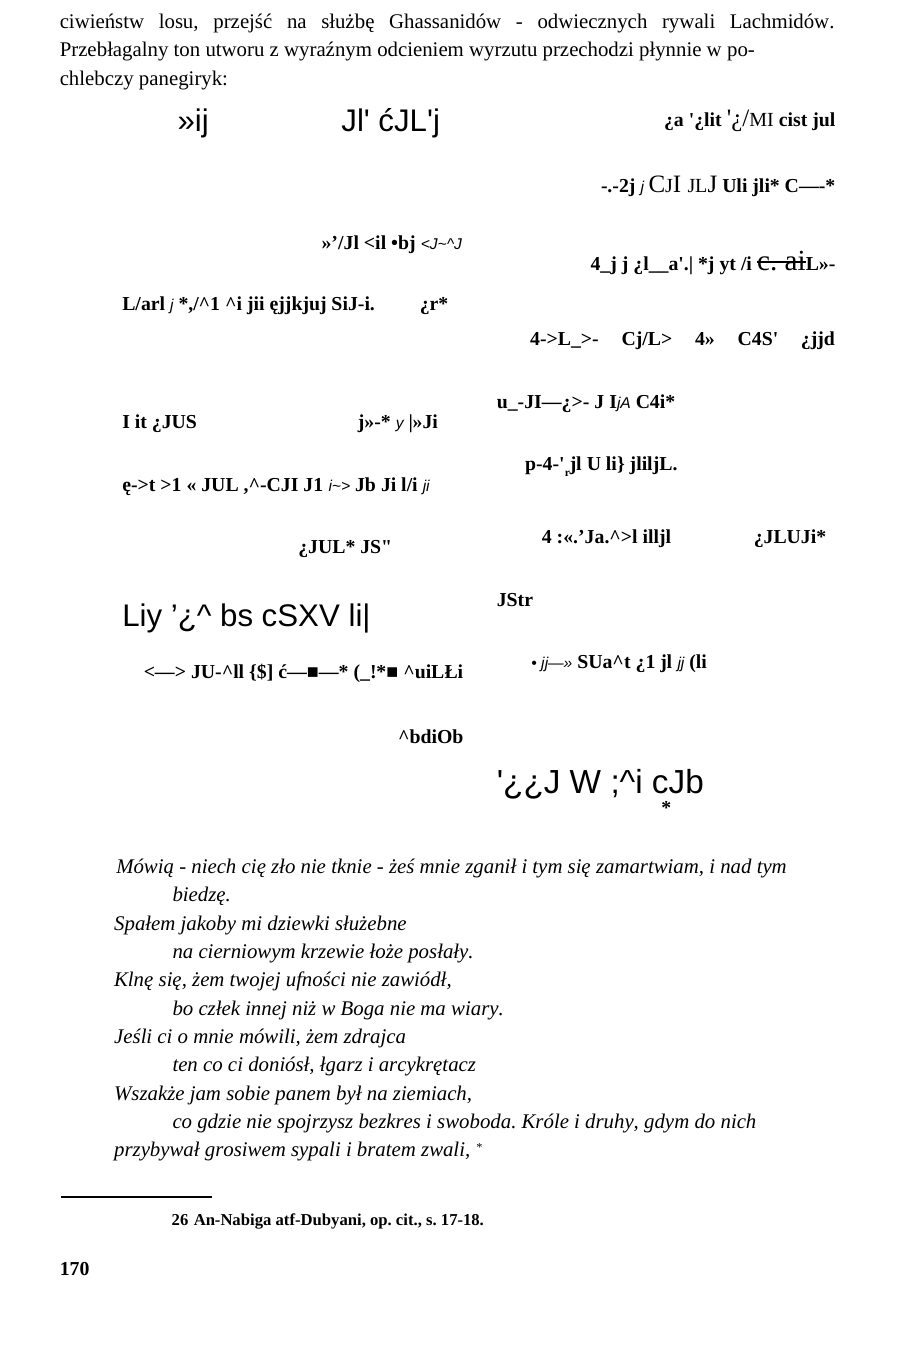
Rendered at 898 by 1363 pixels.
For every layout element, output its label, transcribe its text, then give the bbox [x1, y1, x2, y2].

text Spałem jakoby mi dziewki służebne [58, 911, 841, 935]
text <—> JU-^ll {$] ć—■—* (_!*■ ^uiLŁi ^bdiOb [122, 660, 463, 747]
text I it ¿JUS j»-* y |»Ji [122, 410, 463, 433]
text * [497, 801, 835, 818]
text ciwieństw losu, przejść na służbę Ghassanidów - odwiecznych rywali Lachmidów. Przebłagalny ton utworu z wyraźnym odcieniem wyrzutu przechodzi płynnie w po- [59, 9, 835, 61]
list An-Nabiga atf-Dubyani, op. cit., s. 17-18. [113, 1210, 569, 1229]
text 4 :«.’Ja.^>l illjl ¿JLUJi* [492, 525, 835, 548]
text ¿a '¿lit '¿/mi cist jul -.-2j j CjI jlJ Uli jli* C—-* 4_j j ¿l__a'.| *j yt /i c. aiL»- [497, 103, 835, 276]
subtitle Liy ’¿^ bs cSXV li| [122, 597, 463, 633]
text '¿¿J W ;^i cJb [497, 762, 835, 801]
text 170 [59, 1257, 96, 1280]
text na cierniowym krzewie łoże posłały. Klnę się, żem twojej ufności nie zawiódł, [114, 939, 518, 991]
text ę->t >1 « JUL ,^-CJI J1 i~> Jb Ji l/i ji ¿JUL* JS" [122, 473, 463, 558]
text co gdzie nie spojrzysz bezkres i swoboda. Króle i druhy, gdym do nich przybywał grosiwem sypali i bratem zwali, * [114, 1109, 841, 1161]
text • jj—» SUa^t ¿1 jl jj (li [492, 650, 835, 673]
text ten co ci doniósł, łgarz i arcykrętacz Wszakże jam sobie panem był na ziemiach, [114, 1052, 518, 1105]
text Mówią - niech cię zło nie tknie - żeś mnie zganił i tym się zamartwiam, i nad tym biedzę. [116, 854, 841, 906]
text 4->L_>- Cj/L> 4» C4S' ¿jjd u_-JI—¿>- J IjA C4i* [497, 327, 835, 413]
text »ij Jl' ćJL'j [177, 102, 457, 138]
text JStr [497, 587, 835, 610]
text chlebczy panegiryk: [59, 66, 457, 90]
text p-4-'rjl U li} jliljL. [492, 452, 835, 479]
text L/arl j *,/^1 ^i jii ęjjkjuj SiJ-i. ¿r* [122, 292, 463, 315]
text bo człek innej niż w Boga nie ma wiary. Jeśli ci o mnie mówili, żem zdrajca [114, 996, 518, 1048]
text »’/Jl <il •bj <J~^J [122, 231, 463, 253]
